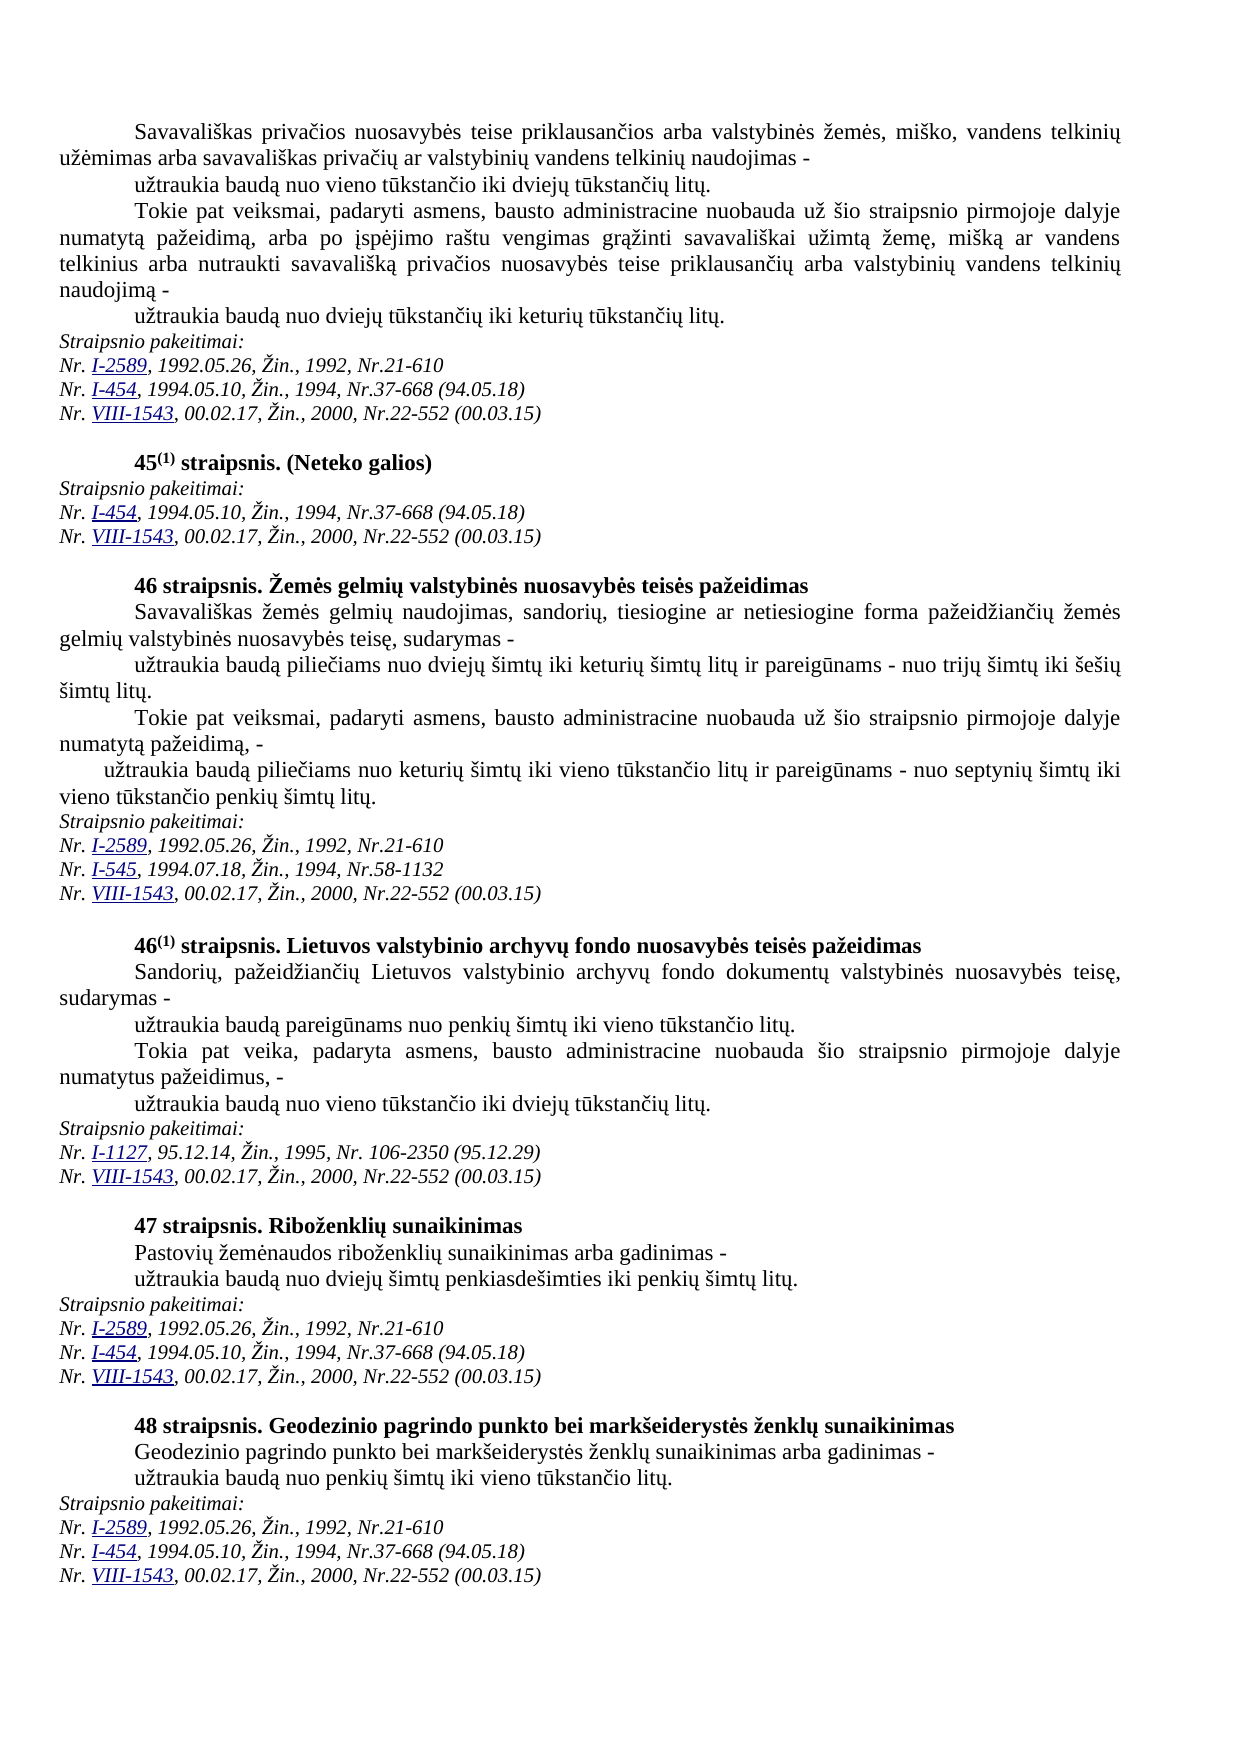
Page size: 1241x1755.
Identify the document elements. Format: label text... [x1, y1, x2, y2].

text Straipsnio pakeitimai: [59, 329, 1122, 353]
text Nr. I-545, 1994.07.18, Žin., 1994, Nr.58-1132 [59, 857, 1122, 881]
text Nr. I-2589, 1992.05.26, Žin., 1992, Nr.21-610 [59, 353, 1122, 377]
text Nr. I-2589, 1992.05.26, Žin., 1992, Nr.21-610 [59, 1316, 1122, 1339]
text Nr. VIII-1543, 00.02.17, Žin., 2000, Nr.22-552 (00.03.15) [59, 524, 1122, 548]
text Tokie pat veiksmai, padaryti asmens, bausto administracine nuobauda už šio straipsnio pirmojoje dalyje numatytą pažeidimą, arba po įspėjimo raštu vengimas grąžinti savavališkai užimtą žemę, mišką ar vandens telkinius arba nutraukti savavališką privačios nuosavybės teise priklausančių arba valstybinių vandens telkinių naudojimą - [59, 197, 1122, 303]
text Straipsnio pakeitimai: [59, 476, 1122, 500]
text Nr. VIII-1543, 00.02.17, Žin., 2000, Nr.22-552 (00.03.15) [59, 1364, 1122, 1388]
text užtraukia baudą piliečiams nuo keturių šimtų iki vieno tūkstančio litų ir pareigūnams - nuo septynių šimtų iki vieno tūkstančio penkių šimtų litų. [59, 756, 1122, 809]
text Nr. I-454, 1994.05.10, Žin., 1994, Nr.37-668 (94.05.18) [59, 1339, 1122, 1364]
text Nr. VIII-1543, 00.02.17, Žin., 2000, Nr.22-552 (00.03.15) [59, 401, 1122, 425]
text Pastovių žemėnaudos riboženklių sunaikinimas arba gadinimas - [59, 1239, 1122, 1265]
text Sandorių, pažeidžiančių Lietuvos valstybinio archyvų fondo dokumentų valstybinės nuosavybės teisę, sudarymas - [59, 958, 1122, 1011]
text Nr. I-2589, 1992.05.26, Žin., 1992, Nr.21-610 [59, 1515, 1122, 1539]
text Nr. I-454, 1994.05.10, Žin., 1994, Nr.37-668 (94.05.18) [59, 377, 1122, 401]
text Straipsnio pakeitimai: [59, 809, 1122, 833]
text užtraukia baudą pareigūnams nuo penkių šimtų iki vieno tūkstančio litų. [59, 1011, 1122, 1037]
text 45(1) straipsnis. (Neteko galios) [59, 449, 1122, 476]
text užtraukia baudą nuo dviejų tūkstančių iki keturių tūkstančių litų. [59, 303, 1122, 329]
text Straipsnio pakeitimai: [59, 1491, 1122, 1515]
text užtraukia baudą nuo vieno tūkstančio iki dviejų tūkstančių litų. [59, 1090, 1122, 1116]
text Geodezinio pagrindo punkto bei markšeiderystės ženklų sunaikinimas arba gadinimas - [59, 1438, 1122, 1464]
text Nr. VIII-1543, 00.02.17, Žin., 2000, Nr.22-552 (00.03.15) [59, 881, 1122, 905]
text užtraukia baudą nuo penkių šimtų iki vieno tūkstančio litų. [59, 1464, 1122, 1491]
text Tokia pat veika, padaryta asmens, bausto administracine nuobauda šio straipsnio pirmojoje dalyje numatytus pažeidimus, - [59, 1037, 1122, 1090]
text Savavališkas žemės gelmių naudojimas, sandorių, tiesiogine ar netiesiogine forma pažeidžiančių žemės gelmių valstybinės nuosavybės teisę, sudarymas - [59, 598, 1122, 651]
text Nr. I-454, 1994.05.10, Žin., 1994, Nr.37-668 (94.05.18) [59, 500, 1122, 524]
text Nr. VIII-1543, 00.02.17, Žin., 2000, Nr.22-552 (00.03.15) [59, 1563, 1122, 1587]
text Nr. I-2589, 1992.05.26, Žin., 1992, Nr.21-610 [59, 833, 1122, 857]
text užtraukia baudą piliečiams nuo dviejų šimtų iki keturių šimtų litų ir pareigūnams - nuo trijų šimtų iki šešių šimtų litų. [59, 651, 1122, 704]
text 48 straipsnis. Geodezinio pagrindo punkto bei markšeiderystės ženklų sunaikinimas [134, 1412, 1122, 1438]
text 47 straipsnis. Riboženklių sunaikinimas [59, 1212, 1122, 1239]
text Straipsnio pakeitimai: [59, 1116, 1122, 1140]
text Nr. VIII-1543, 00.02.17, Žin., 2000, Nr.22-552 (00.03.15) [59, 1164, 1122, 1188]
text 46(1) straipsnis. Lietuvos valstybinio archyvų fondo nuosavybės teisės pažeidimas [59, 932, 1122, 958]
text Savavališkas privačios nuosavybės teise priklausančios arba valstybinės žemės, miško, vandens telkinių užėmimas arba savavališkas privačių ar valstybinių vandens telkinių naudojimas - [59, 118, 1122, 171]
text užtraukia baudą nuo dviejų šimtų penkiasdešimties iki penkių šimtų litų. [59, 1265, 1122, 1291]
text užtraukia baudą nuo vieno tūkstančio iki dviejų tūkstančių litų. [59, 171, 1122, 197]
text 46 straipsnis. Žemės gelmių valstybinės nuosavybės teisės pažeidimas [59, 572, 1122, 598]
text Tokie pat veiksmai, padaryti asmens, bausto administracine nuobauda už šio straipsnio pirmojoje dalyje numatytą pažeidimą, - [59, 704, 1122, 756]
text Nr. I-454, 1994.05.10, Žin., 1994, Nr.37-668 (94.05.18) [59, 1539, 1122, 1563]
text Nr. I-1127, 95.12.14, Žin., 1995, Nr. 106-2350 (95.12.29) [59, 1140, 1122, 1164]
text Straipsnio pakeitimai: [59, 1291, 1122, 1316]
